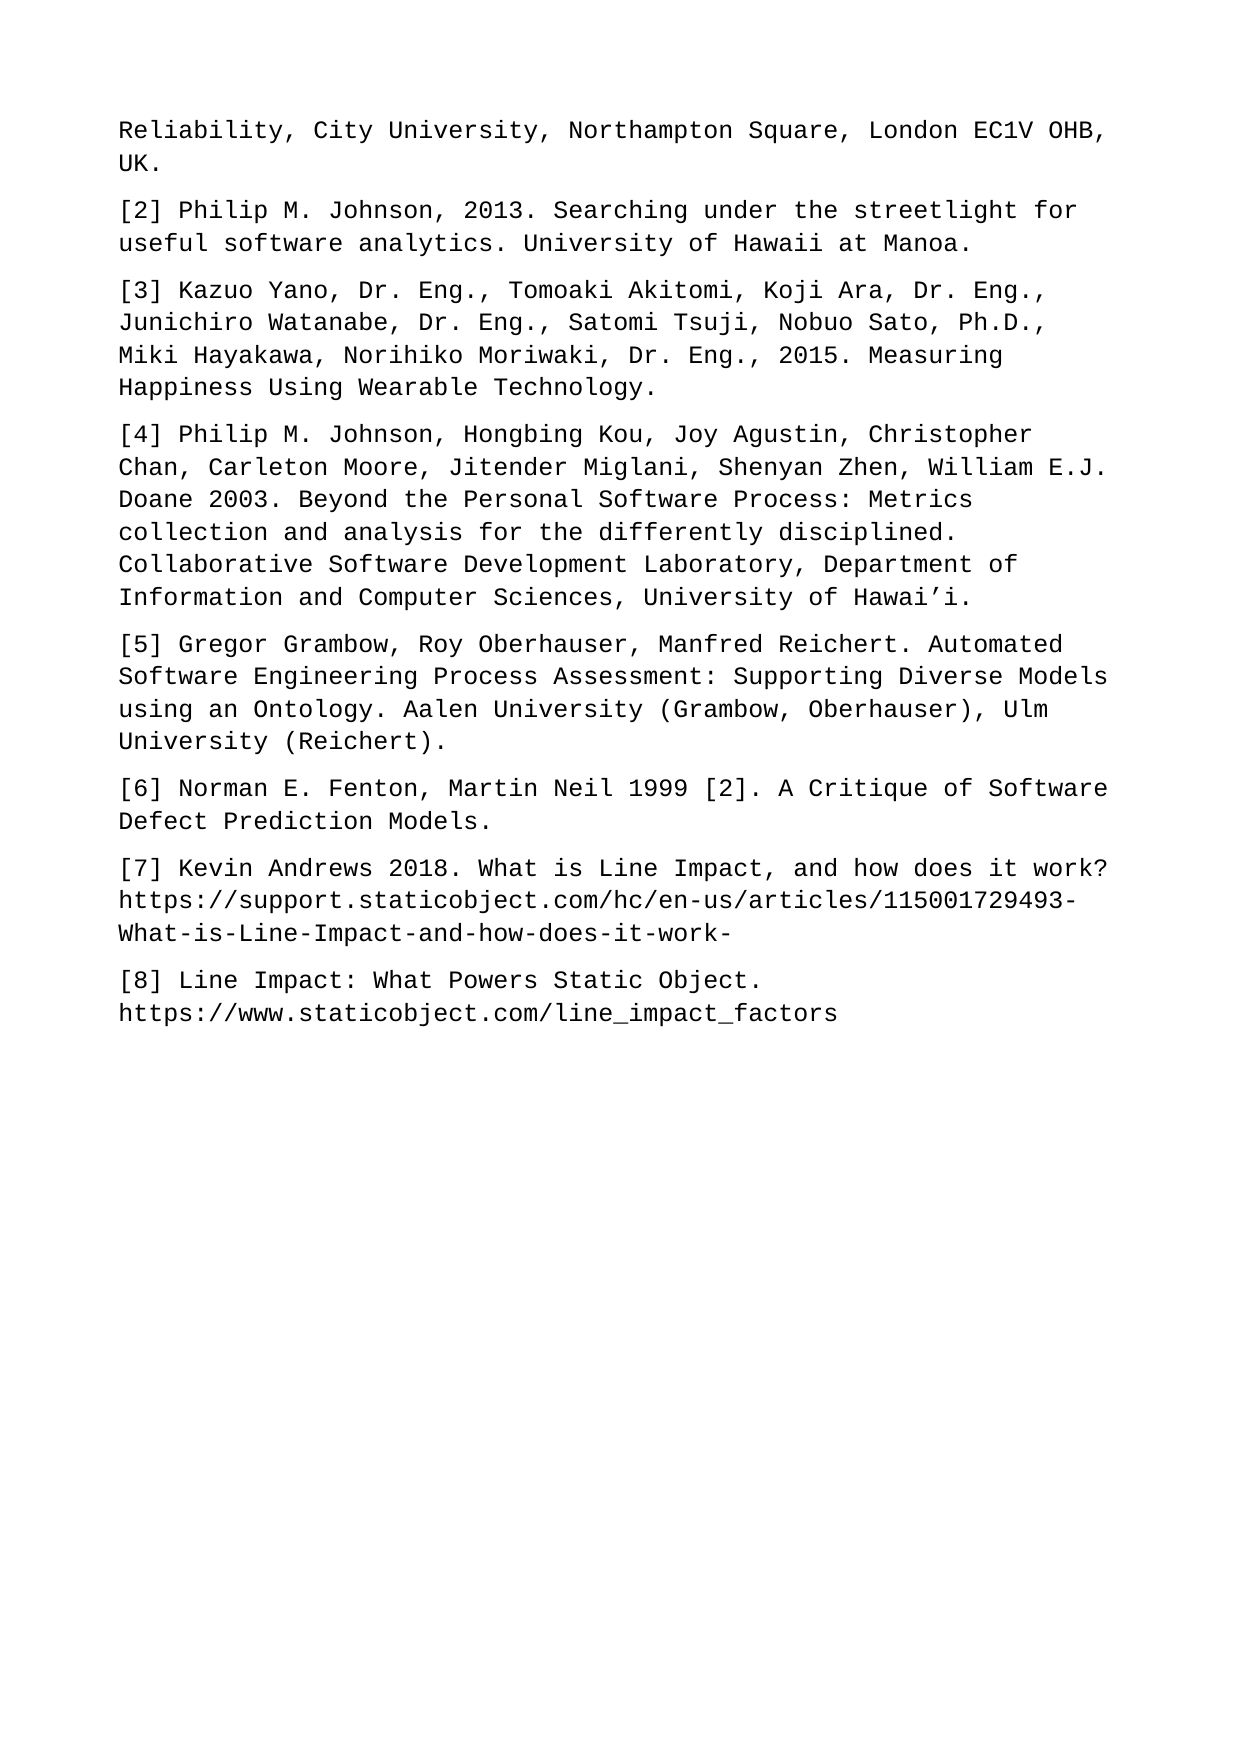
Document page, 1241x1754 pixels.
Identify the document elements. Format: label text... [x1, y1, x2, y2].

text [8] Line Impact: What Powers Static Object. https://www.staticobject.com/line_impact_factors [118, 968, 1122, 1028]
text [4] Philip M. Johnson, Hongbing Kou, Joy Agustin, Christopher Chan, Carleton Moore, Jitender Miglani, Shenyan Zhen, William E.J. Doane 2003. Beyond the Personal Software Process: Metrics collection and analysis for the differently disciplined. Collaborative Software Development Laboratory, Department of Information and Computer Sciences, University of Hawai’i. [118, 422, 1122, 613]
text [2] Philip M. Johnson, 2013. Searching under the streetlight for useful software analytics. University of Hawaii at Manoa. [118, 198, 1122, 258]
text Reliability, City University, Northampton Square, London EC1V OHB, UK. [118, 118, 1122, 179]
text [5] Gregor Grambow, Roy Oberhauser, Manfred Reichert. Automated Software Engineering Process Assessment: Supporting Diverse Models using an Ontology. Aalen University (Grambow, Oberhauser), Ulm University (Reichert). [118, 631, 1122, 757]
text [3] Kazuo Yano, Dr. Eng., Tomoaki Akitomi, Koji Ara, Dr. Eng., Junichiro Watanabe, Dr. Eng., Satomi Tsuji, Nobuo Sato, Ph.D., Miki Hayakawa, Norihiko Moriwaki, Dr. Eng., 2015. Measuring Happiness Using Wearable Technology. [118, 277, 1122, 403]
text [7] Kevin Andrews 2018. What is Line Impact, and how does it work?https://support.staticobject.com/hc/en-us/articles/115001729493-What-is-Line-Impact-and-how-does-it-work- [118, 856, 1122, 949]
text [6] Norman E. Fenton, Martin Neil 1999 [2]. A Critique of Software Defect Prediction Models. [118, 776, 1122, 837]
